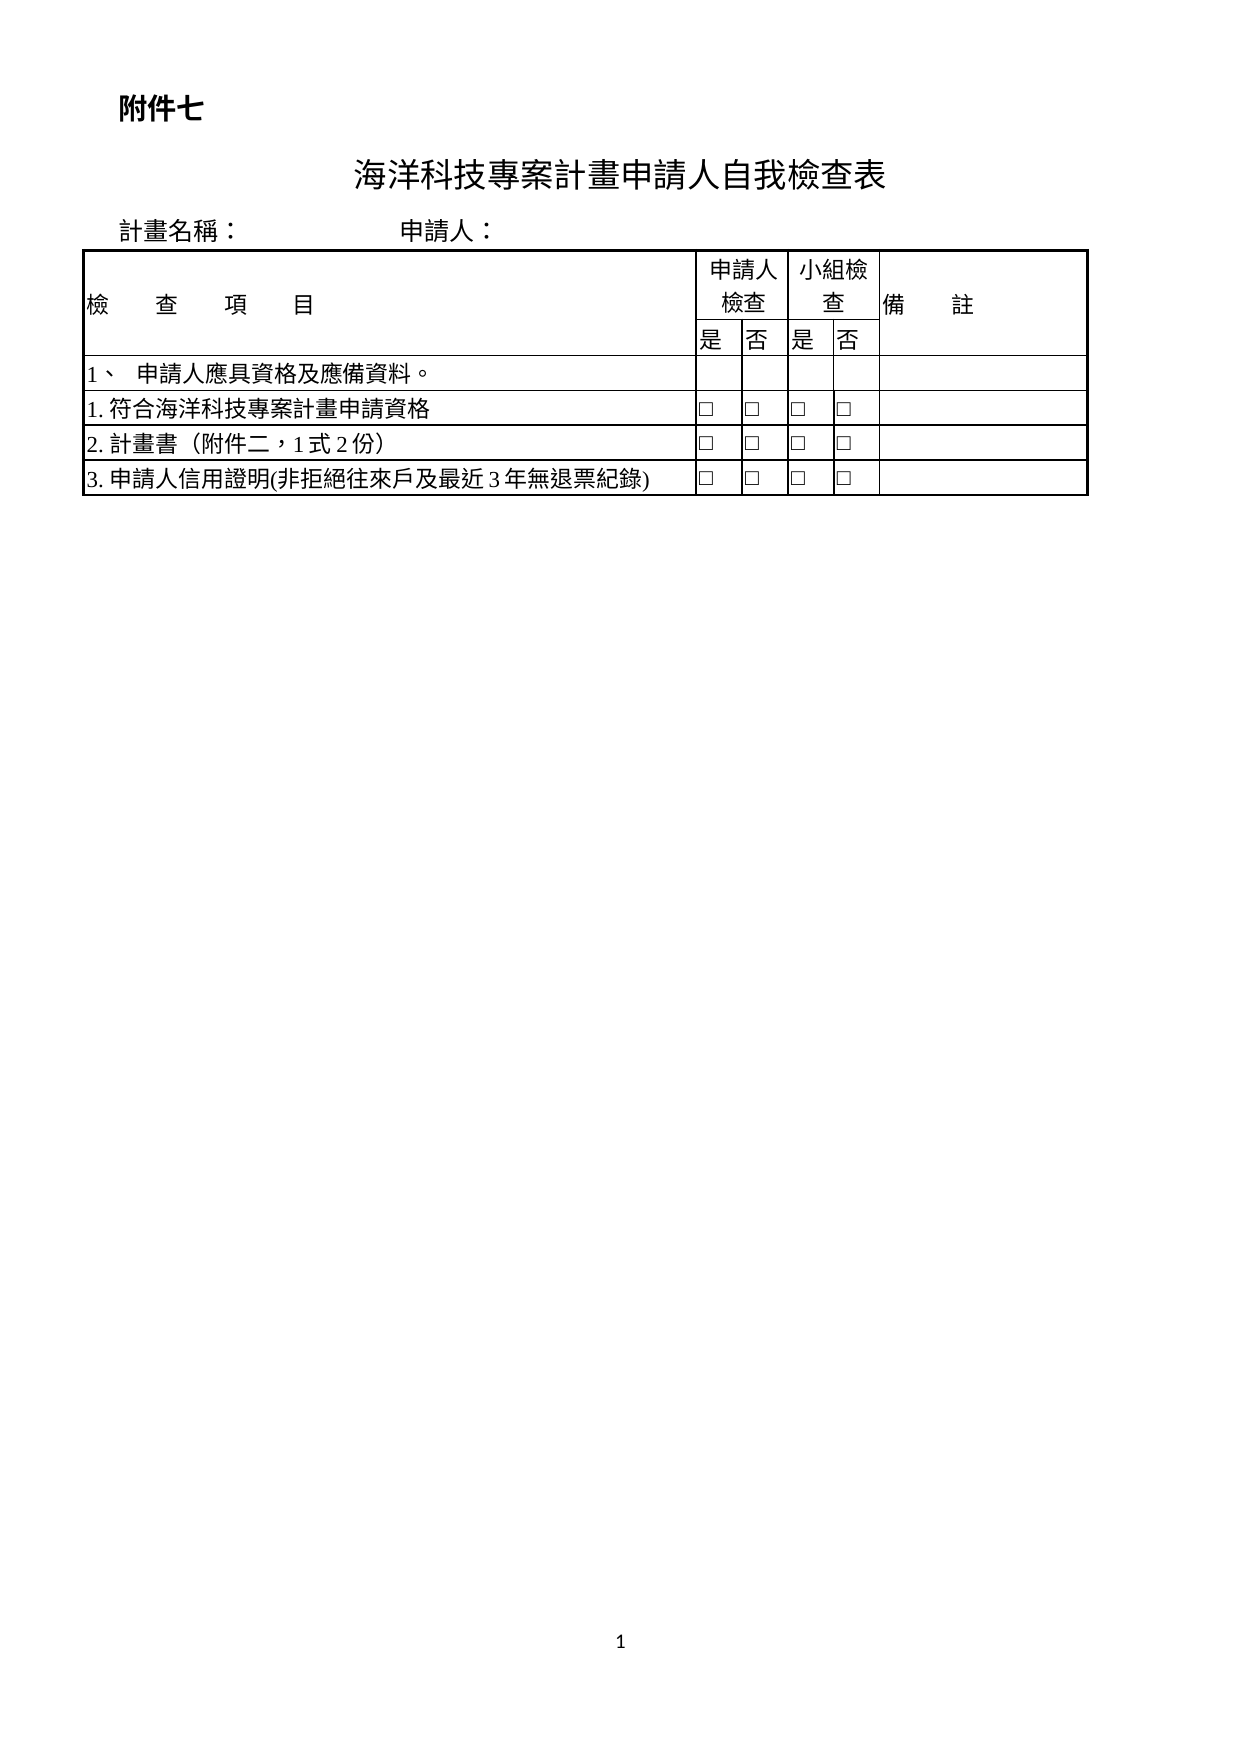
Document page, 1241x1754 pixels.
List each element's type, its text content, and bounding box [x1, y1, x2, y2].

table_cell [697, 356, 741, 389]
table_cell [880, 356, 1086, 389]
table_cell [789, 356, 833, 389]
table_cell [880, 461, 1086, 494]
table_cell □ [835, 426, 879, 459]
table_cell □ [835, 461, 879, 494]
table_cell □ [697, 461, 741, 494]
table_cell 否 [743, 320, 787, 355]
table_cell □ [743, 391, 787, 424]
table_cell □ [789, 391, 833, 424]
table_cell [880, 391, 1086, 424]
table_header 備 註 [880, 252, 1086, 355]
subtitle 附件七、申請人自我檢查表 [118, 85, 1122, 128]
text 計畫名稱： 申請人： [118, 207, 1122, 249]
table_cell [880, 426, 1086, 459]
table_cell 2. 計畫書（附件二，1式2份） [85, 426, 695, 459]
subtitle 海洋科技專案計畫申請人自我檢查表 [118, 148, 1122, 197]
table_cell □ [743, 461, 787, 494]
table_cell 1. 符合海洋科技專案計畫申請資格 [85, 391, 695, 424]
table_cell [743, 356, 787, 389]
table_cell 是 [697, 320, 741, 355]
table_cell [834, 356, 879, 389]
table_cell □ [835, 391, 879, 424]
table_cell □ [697, 391, 741, 424]
table_header 檢 查 項 目 [85, 252, 695, 355]
table_cell □ [697, 426, 741, 459]
table_cell 3. 申請人信用證明(非拒絕往來戶及最近3年無退票紀錄) [85, 461, 695, 494]
table_header 申請人 檢查 [697, 252, 787, 318]
table_cell □ [789, 461, 833, 494]
table_cell 否 [834, 320, 879, 355]
table_cell 申請人應具資格及應備資料。 [85, 356, 695, 389]
table_cell □ [743, 426, 787, 459]
table_cell □ [789, 426, 833, 459]
table_header 小組檢查 [789, 252, 879, 318]
table_cell 是 [789, 320, 833, 355]
